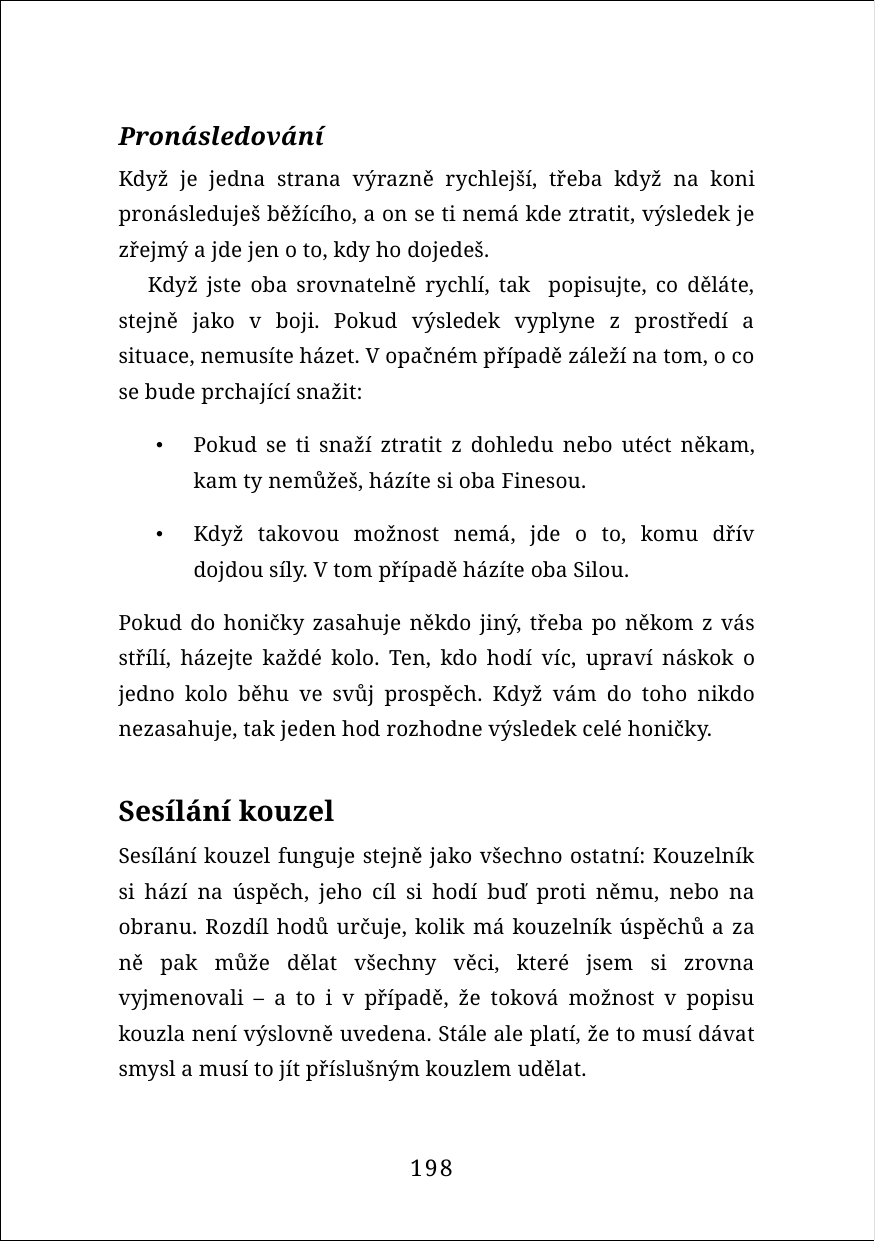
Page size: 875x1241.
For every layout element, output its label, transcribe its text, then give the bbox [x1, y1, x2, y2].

list Pokud se ti snaží ztratit z dohledu nebo utéct někam, kam ty nemůžeš, házíte si oba Finesou. [156, 430, 756, 494]
text Když je jedna strana výrazně rychlejší, třeba když na koni pronásleduješ běžícího, a on se ti nemá kde ztratit, výsledek je zřejmý a jde jen o to, kdy ho dojedeš. Když jste oba srovnatelně rychlí, tak popisujte, co děláte, stejně jako v boji. Pokud výsledek vyplyne z prostředí a situace, nemusíte házet. V opačném případě záleží na tom, o co se bude prchající snažit: [118, 164, 756, 406]
subtitle Pronásledování [118, 118, 756, 152]
list Když takovou možnost nemá, jde o to, komu dřív dojdou síly. V tom případě házíte oba Silou. [156, 519, 756, 583]
text Pokud do honičky zasahuje někdo jiný, třeba po někom z vás střílí, házejte každé kolo. Ten, kdo hodí víc, upraví náskok o jedno kolo běhu ve svůj prospěch. Když vám do toho nikdo nezasahuje, tak jeden hod rozhodne výsledek celé honičky. [118, 608, 756, 743]
text Sesílání kouzel funguje stejně jako všechno ostatní: Kouzelník si hází na úspěch, jeho cíl si hodí buď proti němu, nebo na obranu. Rozdíl hodů určuje, kolik má kouzelník úspěchů a za ně pak může dělat všechny věci, které jsem si zrovna vyjmenovali – a to i v případě, že toková možnost v popisu kouzla není výslovně uvedena. Stále ale platí, že to musí dávat smysl a musí to jít příslušným kouzlem udělat. [118, 841, 756, 1083]
subtitle Sesílání kouzel [118, 791, 756, 830]
